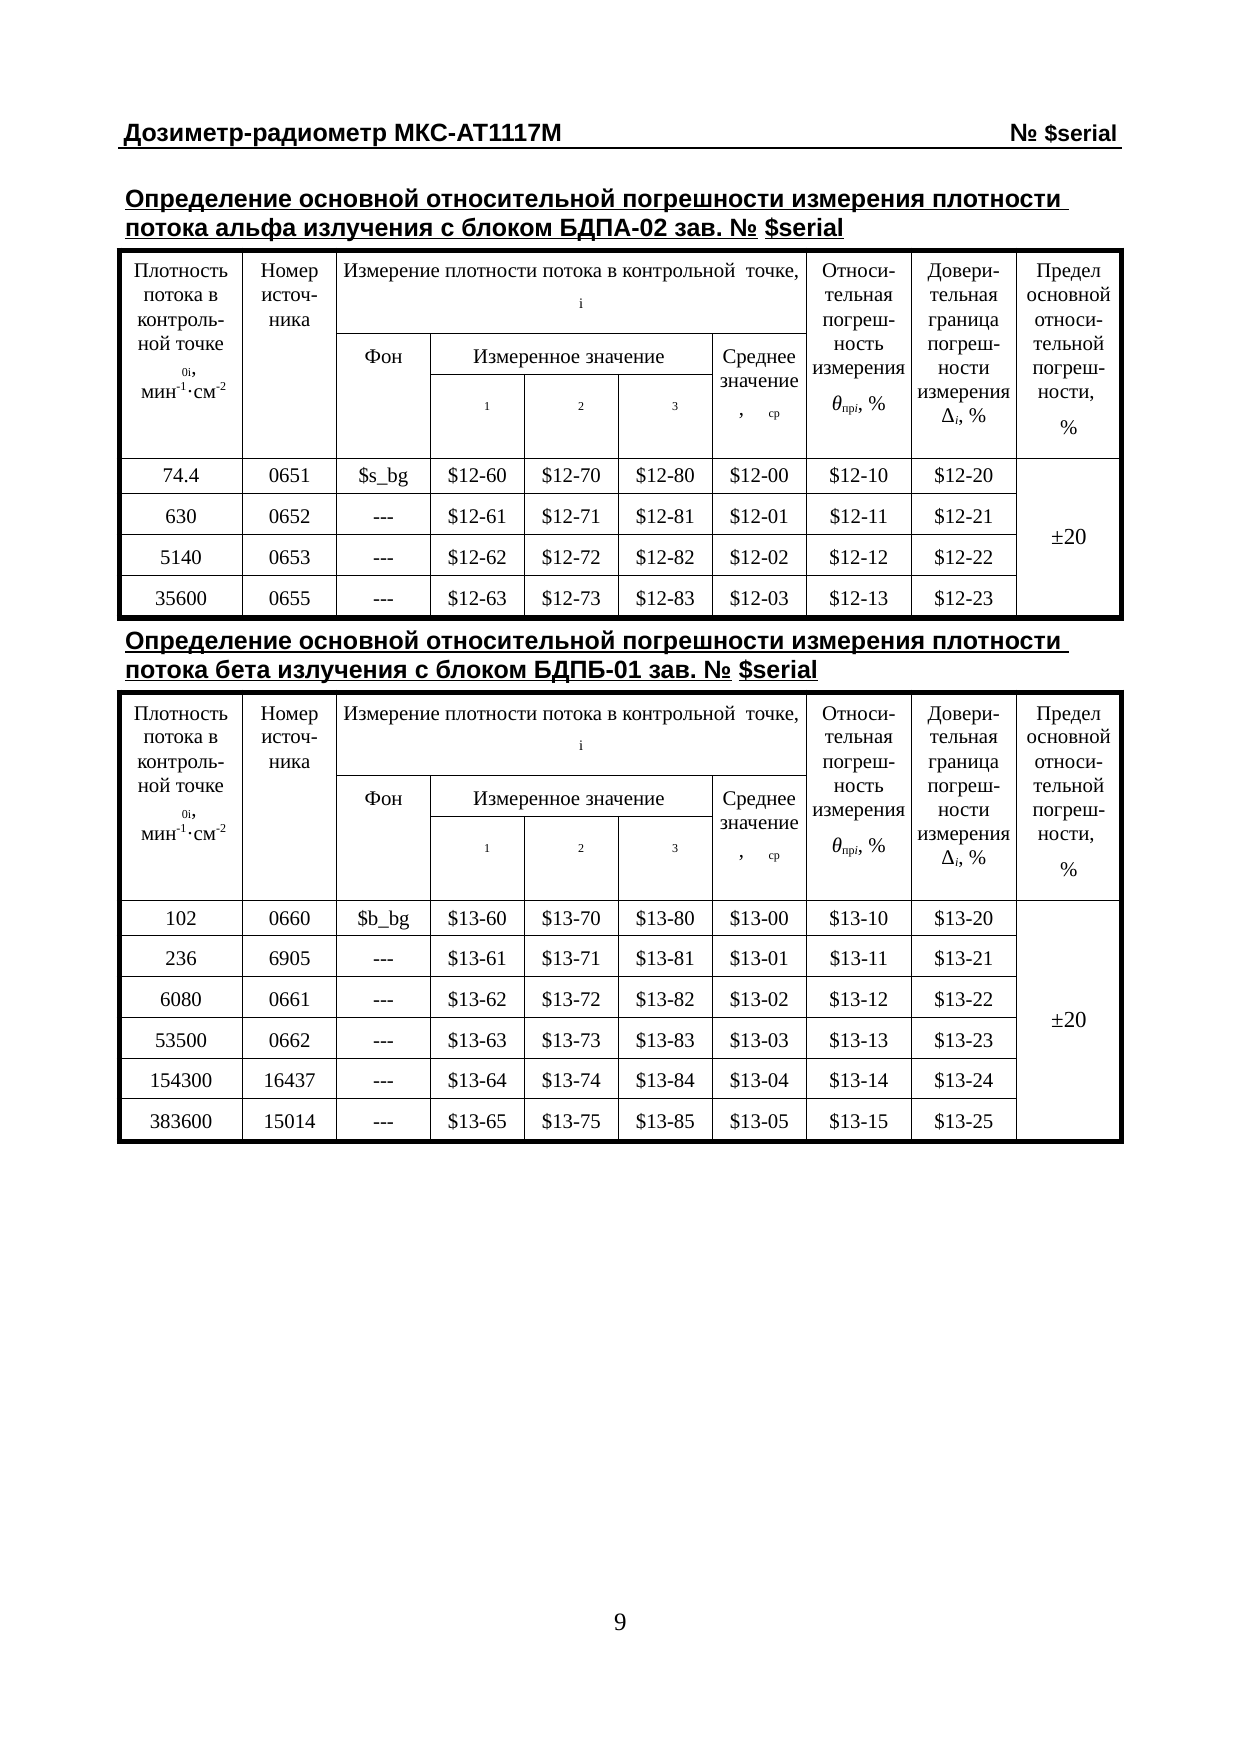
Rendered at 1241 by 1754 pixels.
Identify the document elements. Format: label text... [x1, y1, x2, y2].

table_cell 1 [431, 817, 524, 899]
table_cell $13-62 [431, 977, 524, 1017]
table_cell $12-73 [525, 576, 618, 615]
table_cell 0651 [243, 459, 336, 493]
table_cell 0655 [243, 576, 336, 615]
table_cell 74,4 [122, 459, 242, 493]
table_cell $13-84 [619, 1059, 712, 1098]
table_cell $12-00 [713, 459, 806, 493]
table_cell 2 [525, 375, 618, 457]
table_cell $12-13 [807, 576, 911, 615]
table_cell $13-70 [525, 901, 618, 935]
table_cell Фон [337, 776, 430, 899]
table_cell 3 [619, 817, 712, 899]
table_cell 0653 [243, 535, 336, 574]
table_cell $13-74 [525, 1059, 618, 1098]
table_cell --- [337, 936, 430, 976]
table_cell --- [337, 1099, 430, 1139]
table_cell 154300 [122, 1059, 242, 1098]
table_cell $13-15 [807, 1099, 911, 1139]
table_cell Относи-тельная погреш-ность измерения θпрi, % [807, 253, 911, 457]
table_cell $13-13 [807, 1018, 911, 1057]
table_cell $12-72 [525, 535, 618, 574]
table_cell Фон [337, 334, 430, 457]
table_header Определение основной относительной погрешности измерения плотности потока альфа излучения с блоком БДПА-02 зав. № $serial [119, 179, 1121, 247]
table_cell 236 [122, 936, 242, 976]
table_cell $13-61 [431, 936, 524, 976]
table_cell --- [337, 576, 430, 615]
table_cell $12-23 [912, 576, 1016, 615]
table_cell --- [337, 494, 430, 534]
table_cell $12-70 [525, 459, 618, 493]
table_cell Довери-тельная граница погреш-ности измерения Δi, % [912, 253, 1016, 457]
table_cell $13-00 [713, 901, 806, 935]
table_cell Предел основной относи-тельной погреш-ности, % [1017, 695, 1119, 899]
table_cell $13-81 [619, 936, 712, 976]
table_cell $13-02 [713, 977, 806, 1017]
table_cell $13-04 [713, 1059, 806, 1098]
table_cell 6080 [122, 977, 242, 1017]
table_cell $12-11 [807, 494, 911, 534]
table_cell $12-02 [713, 535, 806, 574]
table_cell --- [337, 1018, 430, 1057]
table_cell $13-64 [431, 1059, 524, 1098]
table_cell 102 [122, 901, 242, 935]
table_cell $13-65 [431, 1099, 524, 1139]
table_cell Относи-тельная погреш-ность измерения θпрi, % [807, 695, 911, 899]
table_cell 16437 [243, 1059, 336, 1098]
table_cell $13-01 [713, 936, 806, 976]
table_cell Номер источ-ника [243, 695, 336, 899]
table_cell $13-05 [713, 1099, 806, 1139]
table_cell 383600 [122, 1099, 242, 1139]
table_cell Среднее значение, ср [713, 334, 806, 457]
table_cell $12-82 [619, 535, 712, 574]
table_cell Измерение плотности потока в контрольной точке, i [337, 253, 806, 333]
table_cell $13-72 [525, 977, 618, 1017]
table_cell $13-82 [619, 977, 712, 1017]
table_cell $13-23 [912, 1018, 1016, 1057]
table_cell --- [337, 977, 430, 1017]
table_cell $12-71 [525, 494, 618, 534]
table_cell 15014 [243, 1099, 336, 1139]
table_cell Предел основной относи-тельной погреш-ности, % [1017, 253, 1119, 457]
table_cell $12-03 [713, 576, 806, 615]
table_cell Измеренное значение [431, 334, 712, 374]
table_cell $12-62 [431, 535, 524, 574]
table_cell --- [337, 535, 430, 574]
table_cell 5140 [122, 535, 242, 574]
table_cell $b_bg [337, 901, 430, 935]
table_header Определение основной относительной погрешности измерения плотности потока бета излучения с блоком БДПБ-01 зав. № $serial [119, 621, 1121, 689]
table_cell $13-85 [619, 1099, 712, 1139]
table_cell $12-63 [431, 576, 524, 615]
table_cell $13-20 [912, 901, 1016, 935]
table_cell $12-20 [912, 459, 1016, 493]
table_cell $13-73 [525, 1018, 618, 1057]
table_cell $13-14 [807, 1059, 911, 1098]
table_cell Измерение плотности потока в контрольной точке, i [337, 695, 806, 775]
table_cell $12-01 [713, 494, 806, 534]
table_cell $13-22 [912, 977, 1016, 1017]
table_cell 35600 [122, 576, 242, 615]
table_cell $13-75 [525, 1099, 618, 1139]
table_cell $13-03 [713, 1018, 806, 1057]
table_cell 53500 [122, 1018, 242, 1057]
table_cell $13-63 [431, 1018, 524, 1057]
table_cell $12-81 [619, 494, 712, 534]
table_cell $12-21 [912, 494, 1016, 534]
table_cell 3 [619, 375, 712, 457]
table_cell $s_bg [337, 459, 430, 493]
table_cell ±20 [1017, 459, 1119, 615]
table_cell $12-61 [431, 494, 524, 534]
table_cell $12-60 [431, 459, 524, 493]
table_cell 0652 [243, 494, 336, 534]
table_cell $13-83 [619, 1018, 712, 1057]
table_cell 0662 [243, 1018, 336, 1057]
table_cell Довери-тельная граница погреш-ности измерения Δi, % [912, 695, 1016, 899]
table_cell $12-10 [807, 459, 911, 493]
table_cell $13-80 [619, 901, 712, 935]
table_cell $13-71 [525, 936, 618, 976]
table_cell $12-22 [912, 535, 1016, 574]
table_cell ±20 [1017, 901, 1119, 1139]
table_cell 1 [431, 375, 524, 457]
table_cell Номер источ-ника [243, 253, 336, 457]
table_cell Плотность потока в контроль-ной точке 0i, мин-1·см-2 [122, 695, 242, 899]
table_cell 6905 [243, 936, 336, 976]
table_cell --- [337, 1059, 430, 1098]
table_cell $13-12 [807, 977, 911, 1017]
table_cell $12-80 [619, 459, 712, 493]
table_cell $13-11 [807, 936, 911, 976]
table_cell $13-24 [912, 1059, 1016, 1098]
table_cell $13-21 [912, 936, 1016, 976]
table_cell Измеренное значение [431, 776, 712, 816]
table_cell $12-83 [619, 576, 712, 615]
table_cell 2 [525, 817, 618, 899]
table_cell 630 [122, 494, 242, 534]
table_cell $13-60 [431, 901, 524, 935]
table_cell $13-25 [912, 1099, 1016, 1139]
table_cell 0661 [243, 977, 336, 1017]
table_cell Плотность потока в контроль-ной точке 0i, мин-1·см-2 [122, 253, 242, 457]
table_cell $13-10 [807, 901, 911, 935]
table_cell 0660 [243, 901, 336, 935]
table_cell $12-12 [807, 535, 911, 574]
table_cell Среднее значение, ср [713, 776, 806, 899]
